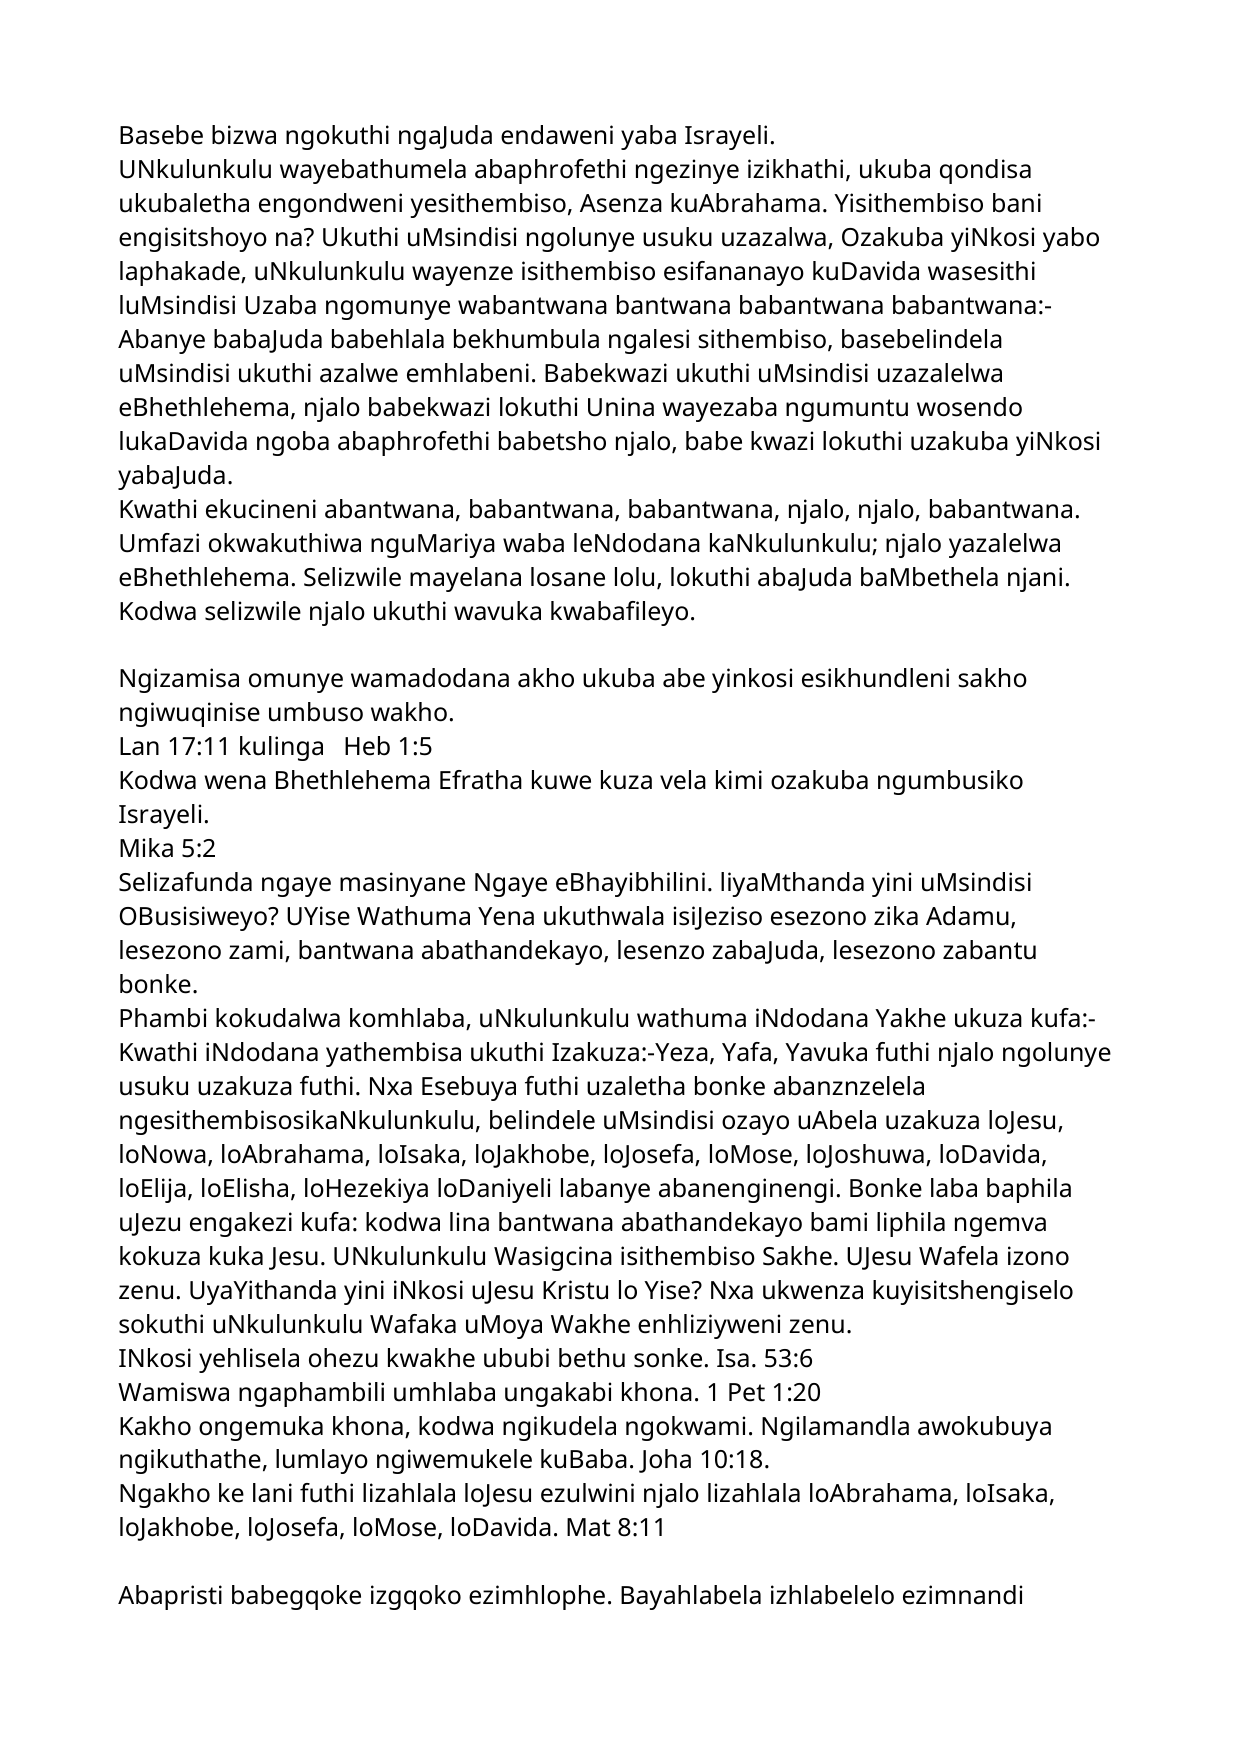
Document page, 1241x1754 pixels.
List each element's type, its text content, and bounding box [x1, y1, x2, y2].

text Lan 17:11 kulinga Heb 1:5 [118, 729, 1122, 763]
text Abapristi babegqoke izgqoko ezimhlophe. Bayahlabela izhlabelelo ezimnandi [118, 1578, 1122, 1612]
text Ngakho ke lani futhi lizahlala loJesu ezulwini njalo lizahlala loAbrahama, loIsaka, loJakhobe, loJosefa, loMose, loDavida. Mat 8:11 [118, 1476, 1122, 1544]
text Basebe bizwa ngokuthi ngaJuda endaweni yaba Israyeli. [118, 118, 1122, 152]
text Kwathi ekucineni abantwana, babantwana, babantwana, njalo, njalo, babantwana. Umfazi okwakuthiwa nguMariya waba leNdodana kaNkulunkulu; njalo yazalelwa eBhethlehema. Selizwile mayelana losane lolu, lokuthi abaJuda baMbethela njani. Kodwa selizwile njalo ukuthi wavuka kwabafileyo. [118, 492, 1122, 627]
text INkosi yehlisela ohezu kwakhe ububi bethu sonke. Isa. 53:6 [118, 1341, 1122, 1374]
text Kakho ongemuka khona, kodwa ngikudela ngokwami. Ngilamandla awokubuya ngikuthathe, lumlayo ngiwemukele kuBaba. Joha 10:18. [118, 1408, 1122, 1476]
text Kodwa wena Bhethlehema Efratha kuwe kuza vela kimi ozakuba ngumbusiko Israyeli. [118, 763, 1122, 831]
text Phambi kokudalwa komhlaba, uNkulunkulu wathuma iNdodana Yakhe ukuza kufa:- Kwathi iNdodana yathembisa ukuthi Izakuza:-Yeza, Yafa, Yavuka futhi njalo ngolunye usuku uzakuza futhi. Nxa Esebuya futhi uzaletha bonke abanznzelela ngesithembisosikaNkulunkulu, belindele uMsindisi ozayo uAbela uzakuza loJesu, loNowa, loAbrahama, loIsaka, loJakhobe, loJosefa, loMose, loJoshuwa, loDavida, loElija, loElisha, loHezekiya loDaniyeli labanye abanenginengi. Bonke laba baphila uJezu engakezi kufa: kodwa lina bantwana abathandekayo bami liphila ngemva kokuza kuka Jesu. UNkulunkulu Wasigcina isithembiso Sakhe. UJesu Wafela izono zenu. UyaYithanda yini iNkosi uJesu Kristu lo Yise? Nxa ukwenza kuyisitshengiselo sokuthi uNkulunkulu Wafaka uMoya Wakhe enhliziyweni zenu. [118, 1001, 1122, 1341]
text UNkulunkulu wayebathumela abaphrofethi ngezinye izikhathi, ukuba qondisa ukubaletha engondweni yesithembiso, Asenza kuAbrahama. Yisithembiso bani engisitshoyo na? Ukuthi uMsindisi ngolunye usuku uzazalwa, Ozakuba yiNkosi yabo laphakade, uNkulunkulu wayenze isithembiso esifananayo kuDavida wasesithi luMsindisi Uzaba ngomunye wabantwana bantwana babantwana babantwana:- Abanye babaJuda babehlala bekhumbula ngalesi sithembiso, basebelindela uMsindisi ukuthi azalwe emhlabeni. Babekwazi ukuthi uMsindisi uzazalelwa eBhethlehema, njalo babekwazi lokuthi Unina wayezaba ngumuntu wosendo lukaDavida ngoba abaphrofethi babetsho njalo, babe kwazi lokuthi uzakuba yiNkosi yabaJuda. [118, 152, 1122, 492]
text Ngizamisa omunye wamadodana akho ukuba abe yinkosi esikhundleni sakho ngiwuqinise umbuso wakho. [118, 661, 1122, 729]
text Wamiswa ngaphambili umhlaba ungakabi khona. 1 Pet 1:20 [118, 1374, 1122, 1408]
text Mika 5:2 [118, 831, 1122, 865]
text Selizafunda ngaye masinyane Ngaye eBhayibhilini. liyaMthanda yini uMsindisi OBusisiweyo? UYise Wathuma Yena ukuthwala isiJeziso esezono zika Adamu, lesezono zami, bantwana abathandekayo, lesenzo zabaJuda, lesezono zabantu bonke. [118, 865, 1122, 1001]
